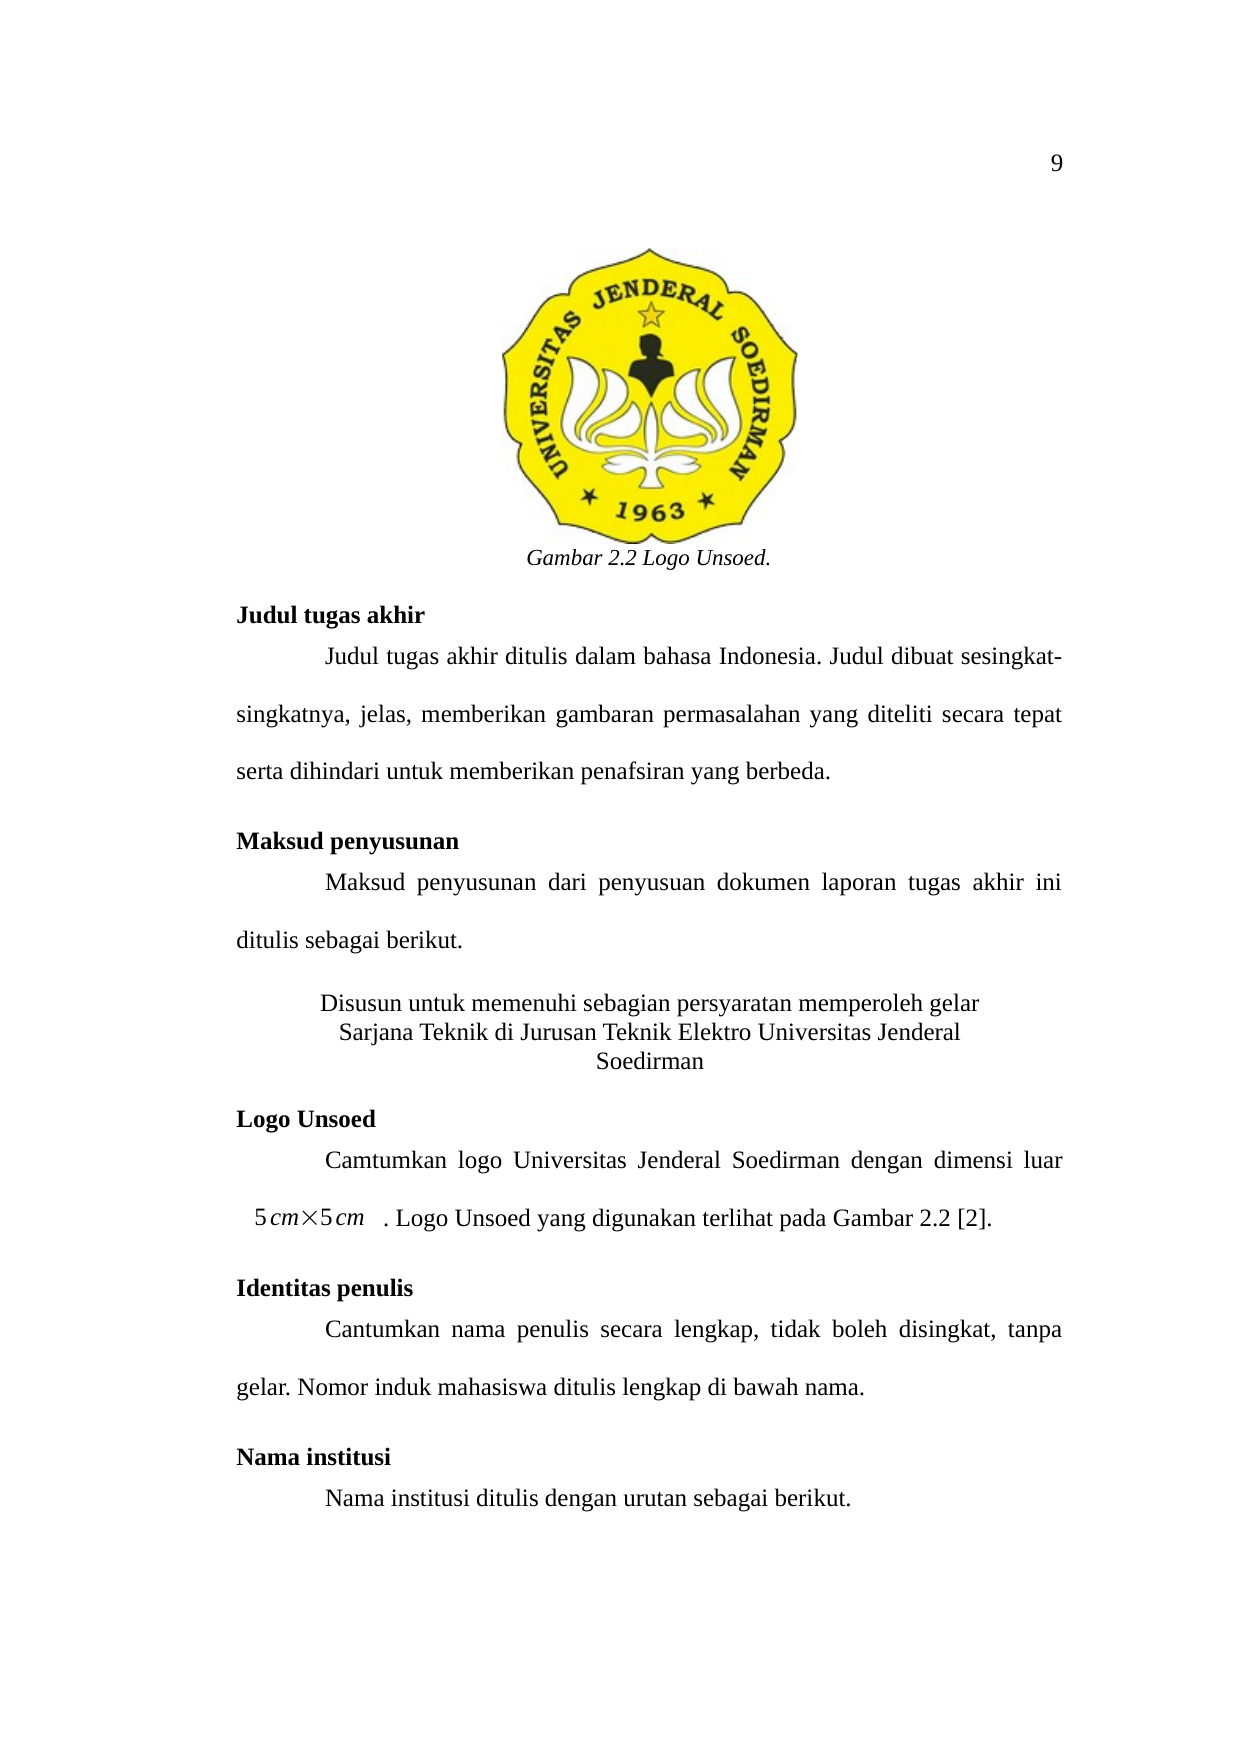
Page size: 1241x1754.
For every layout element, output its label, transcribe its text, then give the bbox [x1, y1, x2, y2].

subtitle Maksud penyusunan [236, 826, 1063, 855]
text Nama institusi ditulis dengan urutan sebagai berikut. [236, 1483, 1063, 1512]
text Maksud penyusunan dari penyusuan dokumen laporan tugas akhir ini ditulis sebagai berikut. [236, 867, 1063, 954]
text Camtumkan logo Universitas Jenderal Soedirman dengan dimensi luar . Logo Unsoed yang digunakan terlihat pada Gambar 2.2 [2]. [236, 1145, 1063, 1232]
subtitle Judul tugas akhir [236, 600, 1063, 629]
text Cantumkan nama penulis secara lengkap, tidak boleh disingkat, tanpa gelar. Nomor induk mahasiswa ditulis lengkap di bawah nama. [236, 1314, 1063, 1400]
text Judul tugas akhir ditulis dalam bahasa Indonesia. Judul dibuat sesingkat-singkatnya, jelas, memberikan gambaran permasalahan yang diteliti secara tepat serta dihindari untuk memberikan penafsiran yang berbeda. [236, 641, 1063, 785]
text Disusun untuk memenuhi sebagian persyaratan memperoleh gelar Sarjana Teknik di Jurusan Teknik Elektro Universitas Jenderal Soedirman [295, 988, 1004, 1075]
subtitle Nama institusi [236, 1442, 1063, 1470]
subtitle Identitas penulis [236, 1273, 1063, 1302]
text Gambar 2.2 Logo Unsoed. [502, 544, 797, 570]
subtitle Logo Unsoed [236, 1104, 1063, 1133]
picture [502, 248, 798, 544]
